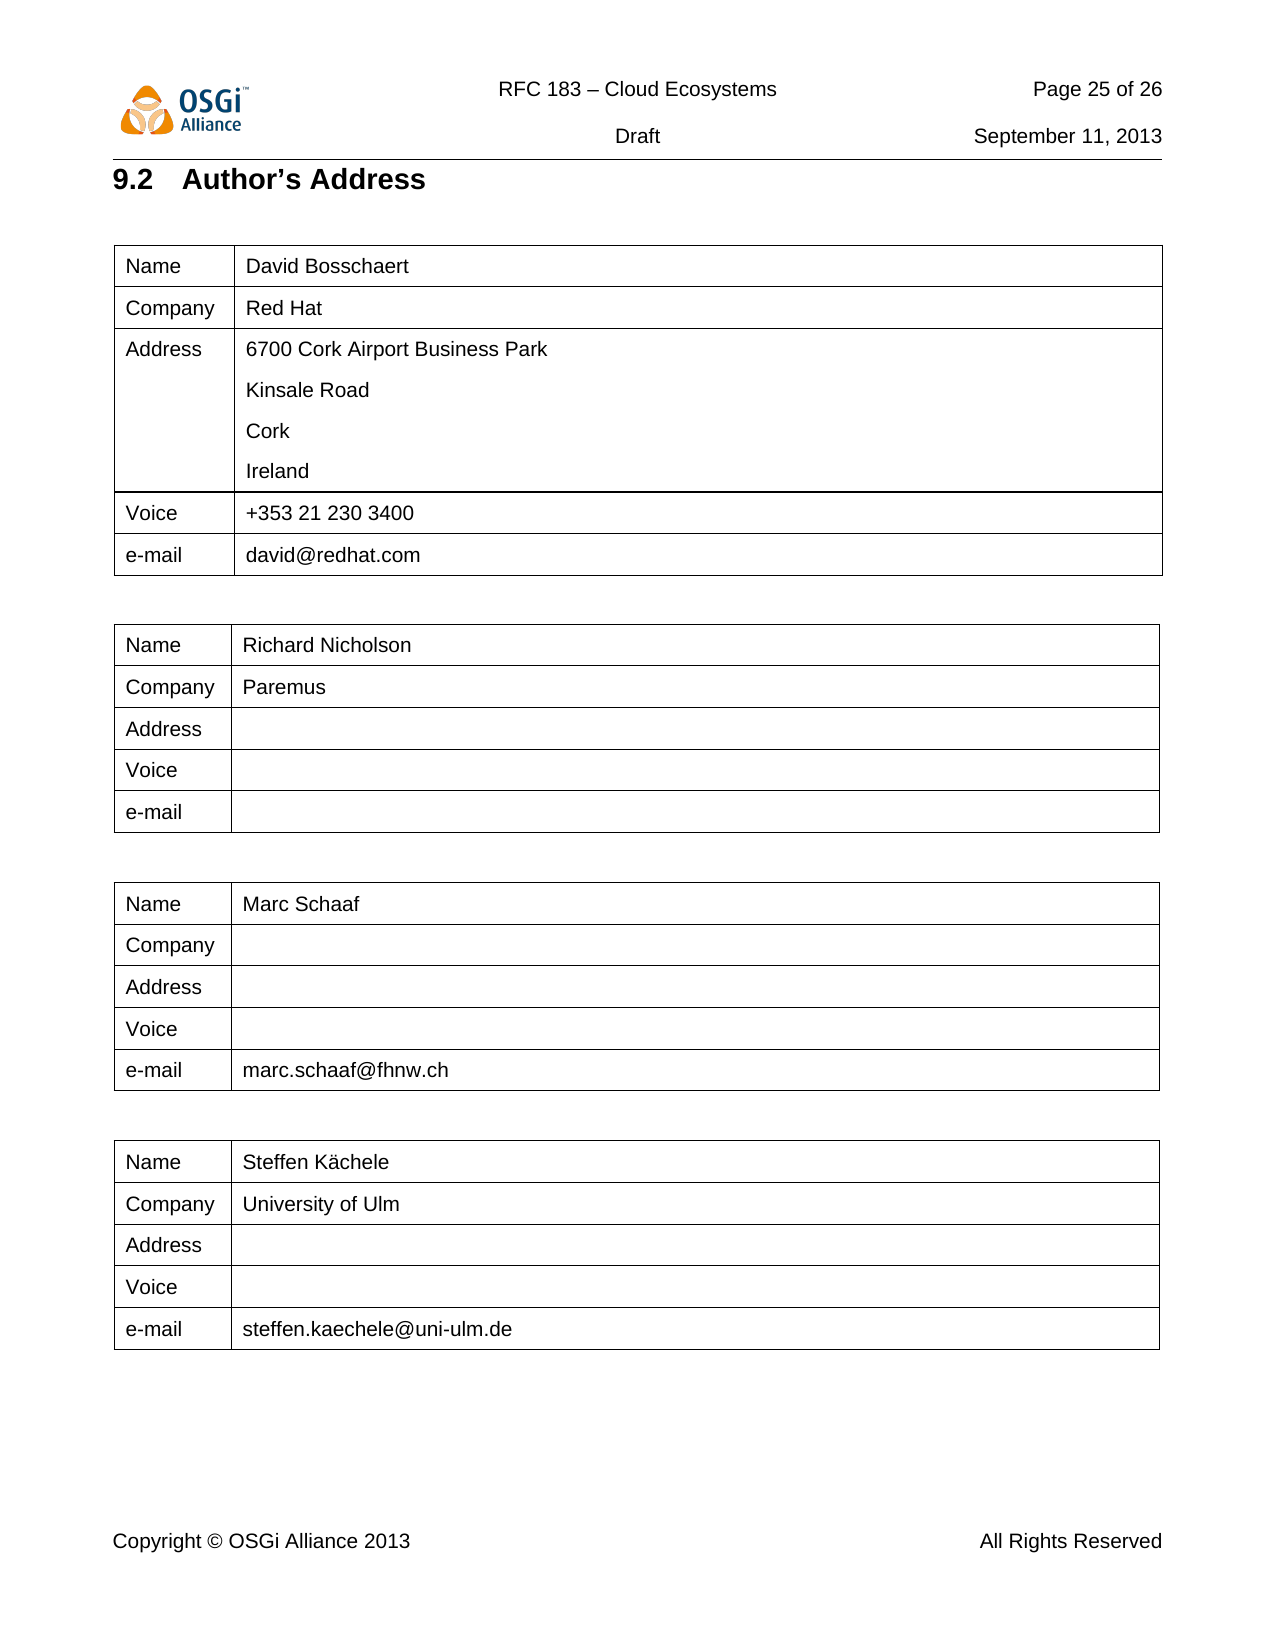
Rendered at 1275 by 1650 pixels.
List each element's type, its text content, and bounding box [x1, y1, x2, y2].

table_cell e-mail [115, 791, 231, 832]
picture [113, 78, 257, 142]
table_cell [232, 791, 1159, 832]
table_cell 6700 Cork Airport Business Park Kinsale Road Cork Ireland [235, 329, 1162, 491]
table_header Richard Nicholson [232, 625, 1159, 665]
table_header Name [115, 246, 234, 286]
table_cell Company [115, 666, 231, 707]
table_cell Company [115, 287, 234, 328]
table_cell [232, 750, 1159, 790]
table_cell Address [115, 966, 231, 1007]
table_cell marc.schaaf@fhnw.ch [232, 1050, 1159, 1090]
table_cell steffen.kaechele@uni-ulm.de [232, 1308, 1159, 1349]
table_header David Bosschaert [235, 246, 1162, 286]
table_cell Address [115, 329, 234, 491]
table_cell [232, 708, 1159, 749]
table_header Marc Schaaf [232, 883, 1159, 924]
table_cell e-mail [115, 1308, 231, 1349]
table_cell +353 21 230 3400 [235, 493, 1162, 533]
table_cell [232, 1225, 1159, 1265]
table_cell [232, 1266, 1159, 1307]
table_cell Paremus [232, 666, 1159, 707]
table_cell Address [115, 1225, 231, 1265]
table_header Name [115, 625, 231, 665]
subtitle Author’s Address [112, 160, 1162, 196]
table_cell e-mail [115, 534, 234, 575]
table_cell Voice [115, 493, 234, 533]
table_cell Red Hat [235, 287, 1162, 328]
table_cell Company [115, 925, 231, 965]
table_cell Voice [115, 1266, 231, 1307]
table_cell david@redhat.com [235, 534, 1162, 575]
table_cell Voice [115, 1008, 231, 1049]
table_cell Company [115, 1183, 231, 1224]
table_cell [232, 966, 1159, 1007]
table_cell [232, 925, 1159, 965]
table_cell University of Ulm [232, 1183, 1159, 1224]
table_cell [232, 1008, 1159, 1049]
table_cell Address [115, 708, 231, 749]
table_header Name [115, 883, 231, 924]
table_cell Voice [115, 750, 231, 790]
table_header Name [115, 1141, 231, 1182]
table_cell e-mail [115, 1050, 231, 1090]
table_header Steffen Kächele [232, 1141, 1159, 1182]
